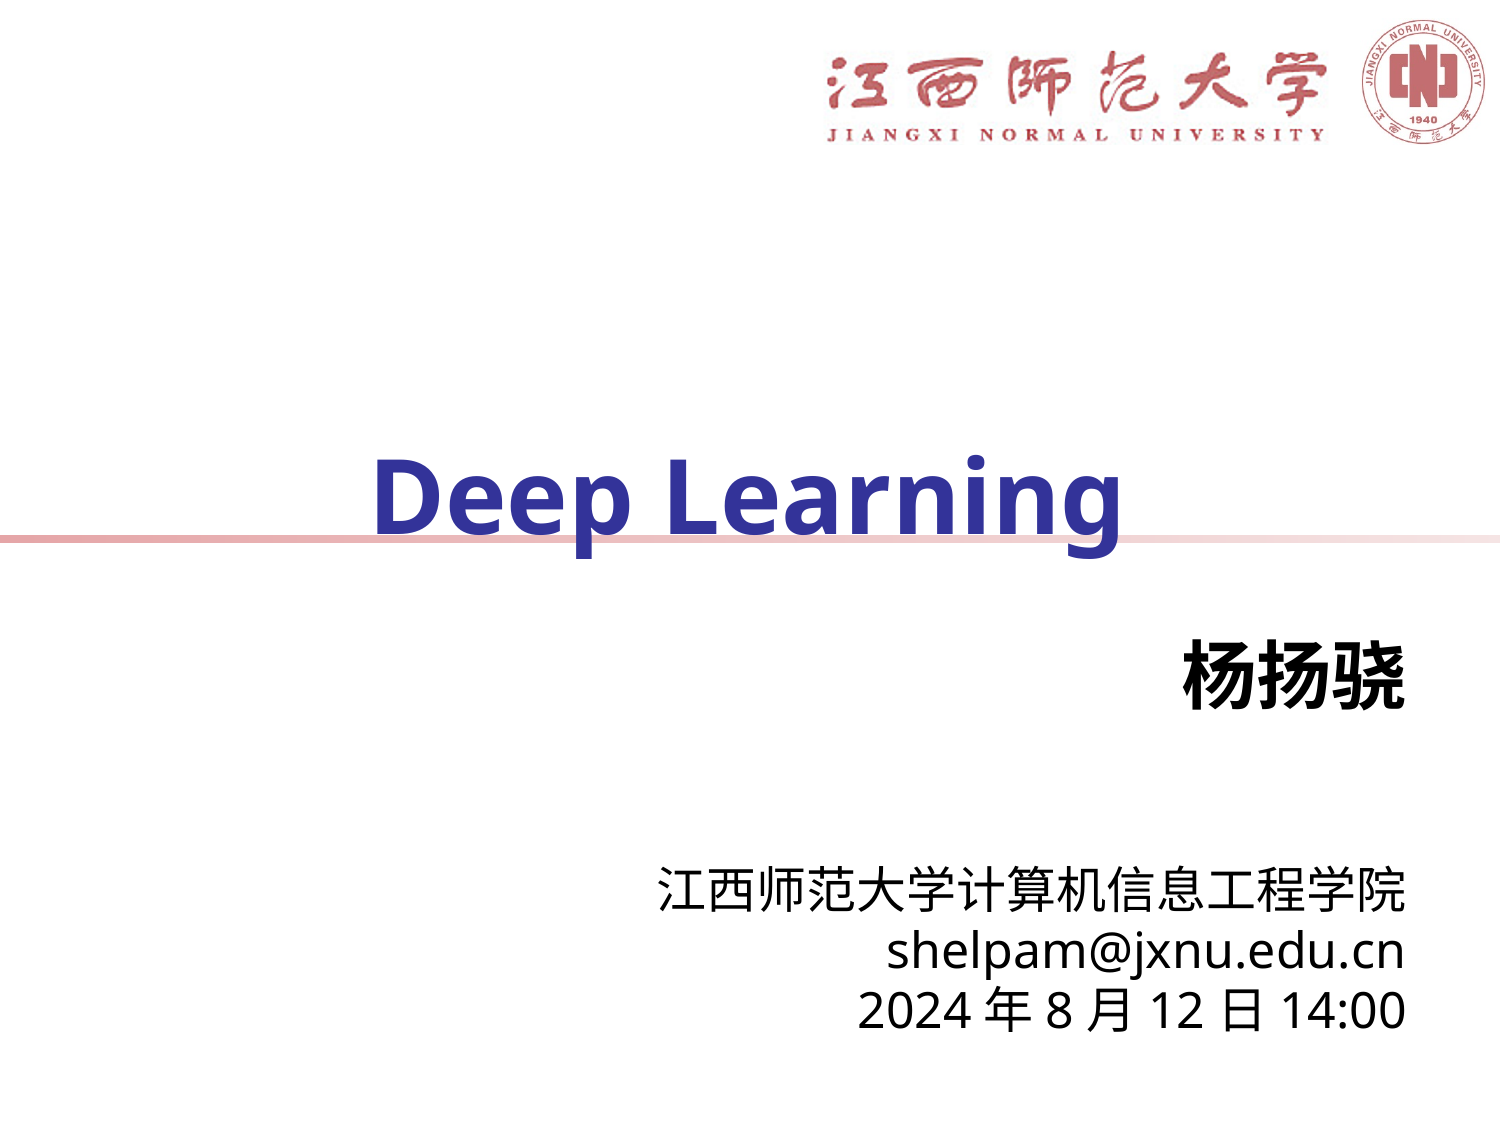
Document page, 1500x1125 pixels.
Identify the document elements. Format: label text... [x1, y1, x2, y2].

picture [823, 49, 1331, 145]
title Deep Learning [70, 375, 1425, 563]
subtitle 杨扬骁 江西师范大学计算机信息工程学院 shelpam@jxnu.edu.cn 2024年8月12日14:00 [225, 621, 1422, 1083]
picture [1360, 18, 1486, 145]
